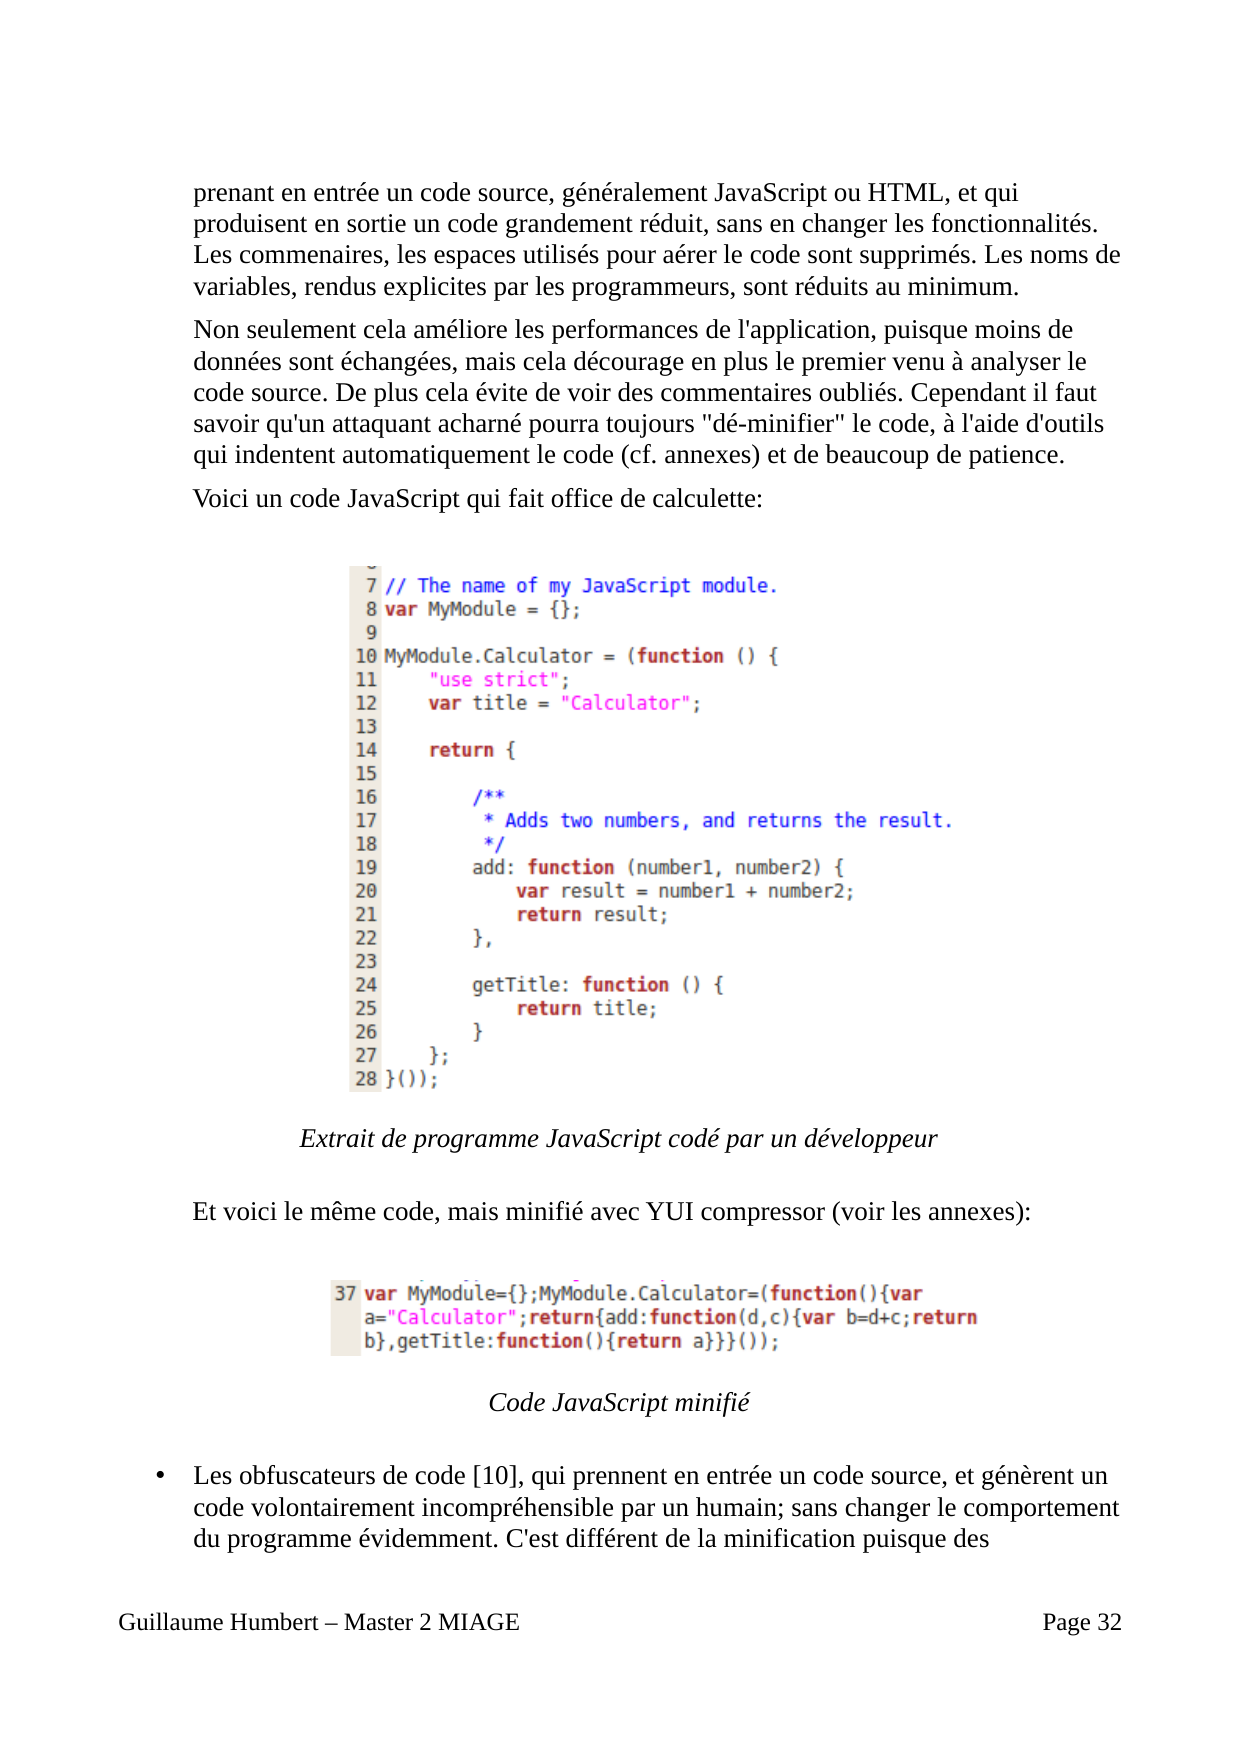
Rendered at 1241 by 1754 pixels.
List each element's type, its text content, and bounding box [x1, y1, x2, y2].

text Et voici le même code, mais minifié avec YUI compressor (voir les annexes): [118, 1196, 1122, 1227]
text Code JavaScript minifié [118, 1386, 1122, 1417]
picture [349, 566, 965, 1092]
text Voici un code JavaScript qui fait office de calculette: [118, 482, 1122, 513]
list Non seulement cela améliore les performances de l'application, puisque moins de données sont échangées, mais cela décourage en plus le premier venu à analyser le code source. De plus cela évite de voir des commentaires oubliés. Cependant il faut savoir qu'un attaquant acharné pourra toujours "dé-minifier" le code, à l'aide d'outils qui indentent automatiquement le code (cf. annexes) et de beaucoup de patience. [156, 313, 1122, 469]
list Les obfuscateurs de code [10], qui prennent en entrée un code source, et génèrent un code volontairement incompréhensible par un humain; sans changer le comportement du programme évidemment. C'est différent de la minification puisque des [156, 1459, 1122, 1553]
list prenant en entrée un code source, généralement JavaScript ou HTML, et qui produisent en sortie un code grandement réduit, sans en changer les fonctionnalités. Les commenaires, les espaces utilisés pour aérer le code sont supprimés. Les noms de variables, rendus explicites par les programmeurs, sont réduits au minimum. [156, 176, 1122, 301]
picture [330, 1280, 984, 1356]
text Extrait de programme JavaScript codé par un développeur [118, 1122, 1122, 1153]
